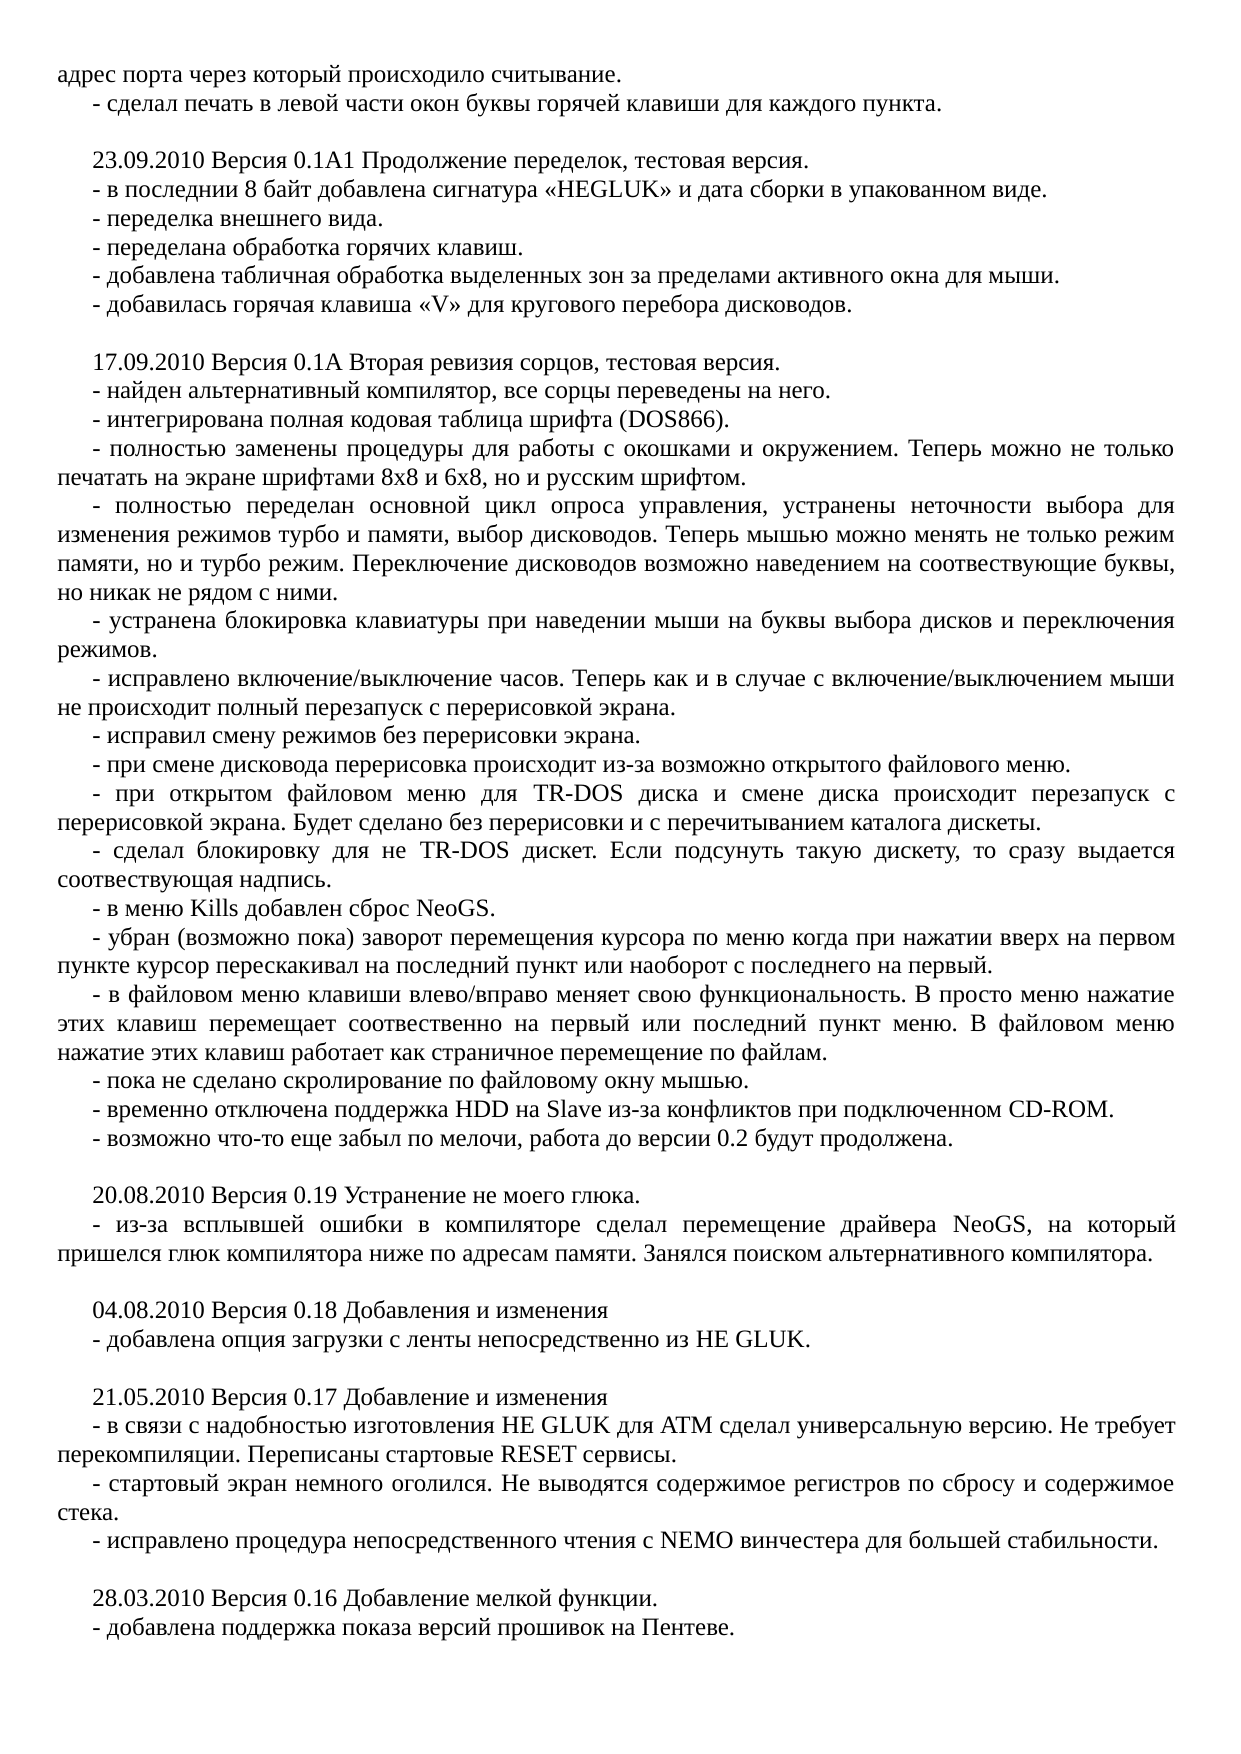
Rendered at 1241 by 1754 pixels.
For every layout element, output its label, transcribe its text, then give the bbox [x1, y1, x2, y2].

text - при смене дисковода перерисовка происходит из-за возможно открытого файлового меню. [57, 749, 1176, 778]
text - добавилась горячая клавиша «V» для кругового перебора дисководов. [57, 289, 1176, 318]
text - исправлено процедура непосредственного чтения с NEMO винчестера для большей стабильности. [57, 1526, 1176, 1554]
text - в меню Kills добавлен сброс NeoGS. [57, 893, 1176, 922]
text 23.09.2010 Версия 0.1A1 Продолжение переделок, тестовая версия. [57, 146, 1176, 174]
text 04.08.2010 Версия 0.18 Добавления и изменения [57, 1296, 1176, 1324]
text - убран (возможно пока) заворот перемещения курсора по меню когда при нажатии вверх на первом пункте курсор перескакивал на последний пункт или наоборот с последнего на первый. [57, 922, 1176, 979]
text 28.03.2010 Версия 0.16 Добавление мелкой функции. [57, 1583, 1176, 1612]
text 20.08.2010 Версия 0.19 Устранение не моего глюка. [57, 1181, 1176, 1209]
text адрес порта через который происходило считывание. [57, 59, 1176, 88]
text 17.09.2010 Версия 0.1А Вторая ревизия сорцов, тестовая версия. [57, 347, 1176, 376]
text - стартовый экран немного оголился. Не выводятся содержимое регистров по сбросу и содержимое стека. [57, 1468, 1176, 1526]
text - добавлена опция загрузки с ленты непосредственно из HE GLUK. [57, 1324, 1176, 1353]
text - переделана обработка горячих клавиш. [57, 232, 1176, 261]
text - возможно что-то еще забыл по мелочи, работа до версии 0.2 будут продолжена. [57, 1123, 1176, 1152]
text - временно отключена поддержка HDD на Slave из-за конфликтов при подключенном CD-ROM. [57, 1094, 1176, 1123]
text - устранена блокировка клавиатуры при наведении мыши на буквы выбора дисков и переключения режимов. [57, 606, 1176, 663]
text - пока не сделано скролирование по файловому окну мышью. [57, 1066, 1176, 1094]
text - сделал печать в левой части окон буквы горячей клавиши для каждого пункта. [57, 88, 1176, 117]
text - исправил смену режимов без перерисовки экрана. [57, 721, 1176, 749]
text - при открытом файловом меню для TR-DOS диска и смене диска происходит перезапуск с перерисовкой экрана. Будет сделано без перерисовки и с перечитыванием каталога дискеты. [57, 778, 1176, 836]
text - добавлена поддержка показа версий прошивок на Пентеве. [57, 1612, 1176, 1641]
text - сделал блокировку для не TR-DOS дискет. Если подсунуть такую дискету, то сразу выдается соотвествующая надпись. [57, 836, 1176, 893]
text - переделка внешнего вида. [57, 203, 1176, 232]
text - из-за всплывшей ошибки в компиляторе сделал перемещение драйвера NeoGS, на который пришелся глюк компилятора ниже по адресам памяти. Занялся поиском альтернативного компилятора. [57, 1209, 1176, 1267]
text - найден альтернативный компилятор, все сорцы переведены на него. [57, 376, 1176, 404]
text 21.05.2010 Версия 0.17 Добавление и изменения [57, 1382, 1176, 1411]
text - полностью переделан основной цикл опроса управления, устранены неточности выбора для изменения режимов турбо и памяти, выбор дисководов. Теперь мышью можно менять не только режим памяти, но и турбо режим. Переключение дисководов возможно наведением на соотвествующие буквы, но никак не рядом с ними. [57, 491, 1176, 606]
text - исправлено включение/выключение часов. Теперь как и в случае с включение/выключением мыши не происходит полный перезапуск с перерисовкой экрана. [57, 663, 1176, 721]
text - в файловом меню клавиши влево/вправо меняет свою функциональность. В просто меню нажатие этих клавиш перемещает соотвественно на первый или последний пункт меню. В файловом меню нажатие этих клавиш работает как страничное перемещение по файлам. [57, 979, 1176, 1066]
text - в связи с надобностью изготовления HE GLUK для ATM сделал универсальную версию. Не требует перекомпиляции. Переписаны стартовые RESET сервисы. [57, 1411, 1176, 1468]
text - в последнии 8 байт добавлена сигнатура «HEGLUK» и дата сборки в упакованном виде. [57, 174, 1176, 203]
text - полностью заменены процедуры для работы с окошками и окружением. Теперь можно не только печатать на экране шрифтами 8х8 и 6х8, но и русским шрифтом. [57, 433, 1176, 491]
text - добавлена табличная обработка выделенных зон за пределами активного окна для мыши. [57, 261, 1176, 289]
text - интегрирована полная кодовая таблица шрифта (DOS866). [57, 404, 1176, 433]
